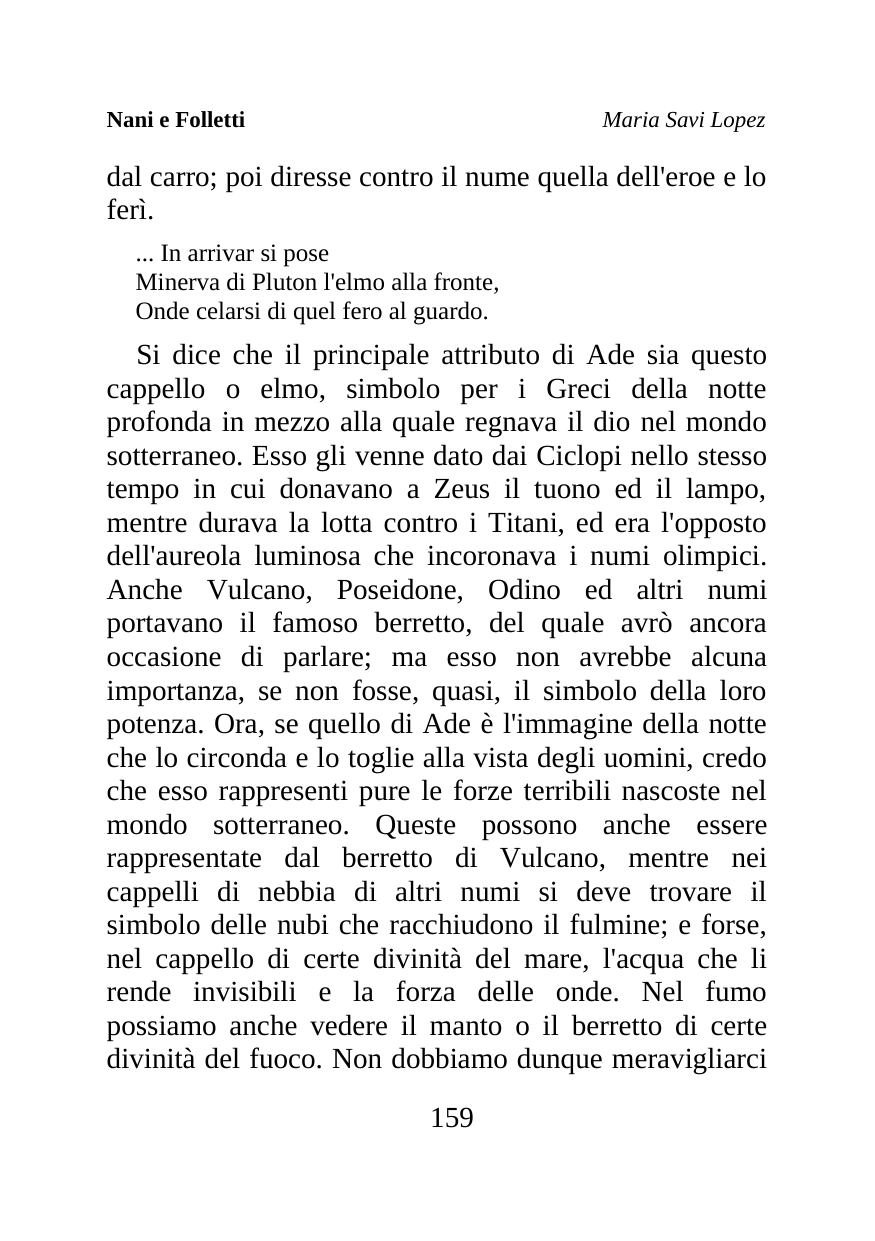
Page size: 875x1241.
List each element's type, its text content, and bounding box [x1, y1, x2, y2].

text dal carro; poi diresse contro il nume quella dell'eroe e lo ferì. [106, 159, 768, 226]
text ... In arrivar si pose Minerva di Pluton l'elmo alla fronte, Onde celarsi di quel fero al guardo. [135, 238, 768, 325]
text Si dice che il principale attributo di Ade sia questo cappello o elmo, simbolo per i Greci della notte profonda in mezzo alla quale regnava il dio nel mondo sotterraneo. Esso gli venne dato dai Ciclopi nello stesso tempo in cui donavano a Zeus il tuono ed il lampo, mentre durava la lotta contro i Titani, ed era l'opposto dell'aureola luminosa che incoronava i numi olimpici. Anche Vulcano, Poseidone, Odino ed altri numi portavano il famoso berretto, del quale avrò ancora occasione di parlare; ma esso non avrebbe alcuna importanza, se non fosse, quasi, il simbolo della loro potenza. Ora, se quello di Ade è l'immagine della notte che lo circonda e lo toglie alla vista degli uomini, credo che esso rappresenti pure le forze terribili nascoste nel mondo sotterraneo. Queste possono anche essere rappresentate dal berretto di Vulcano, mentre nei cappelli di nebbia di altri numi si deve trovare il simbolo delle nubi che racchiudono il fulmine; e forse, nel cappello di certe divinità del mare, l'acqua che li rende invisibili e la forza delle onde. Nel fumo possiamo anche vedere il manto o il berretto di certe divinità del fuoco. Non dobbiamo dunque meravigliarci [106, 337, 768, 1075]
